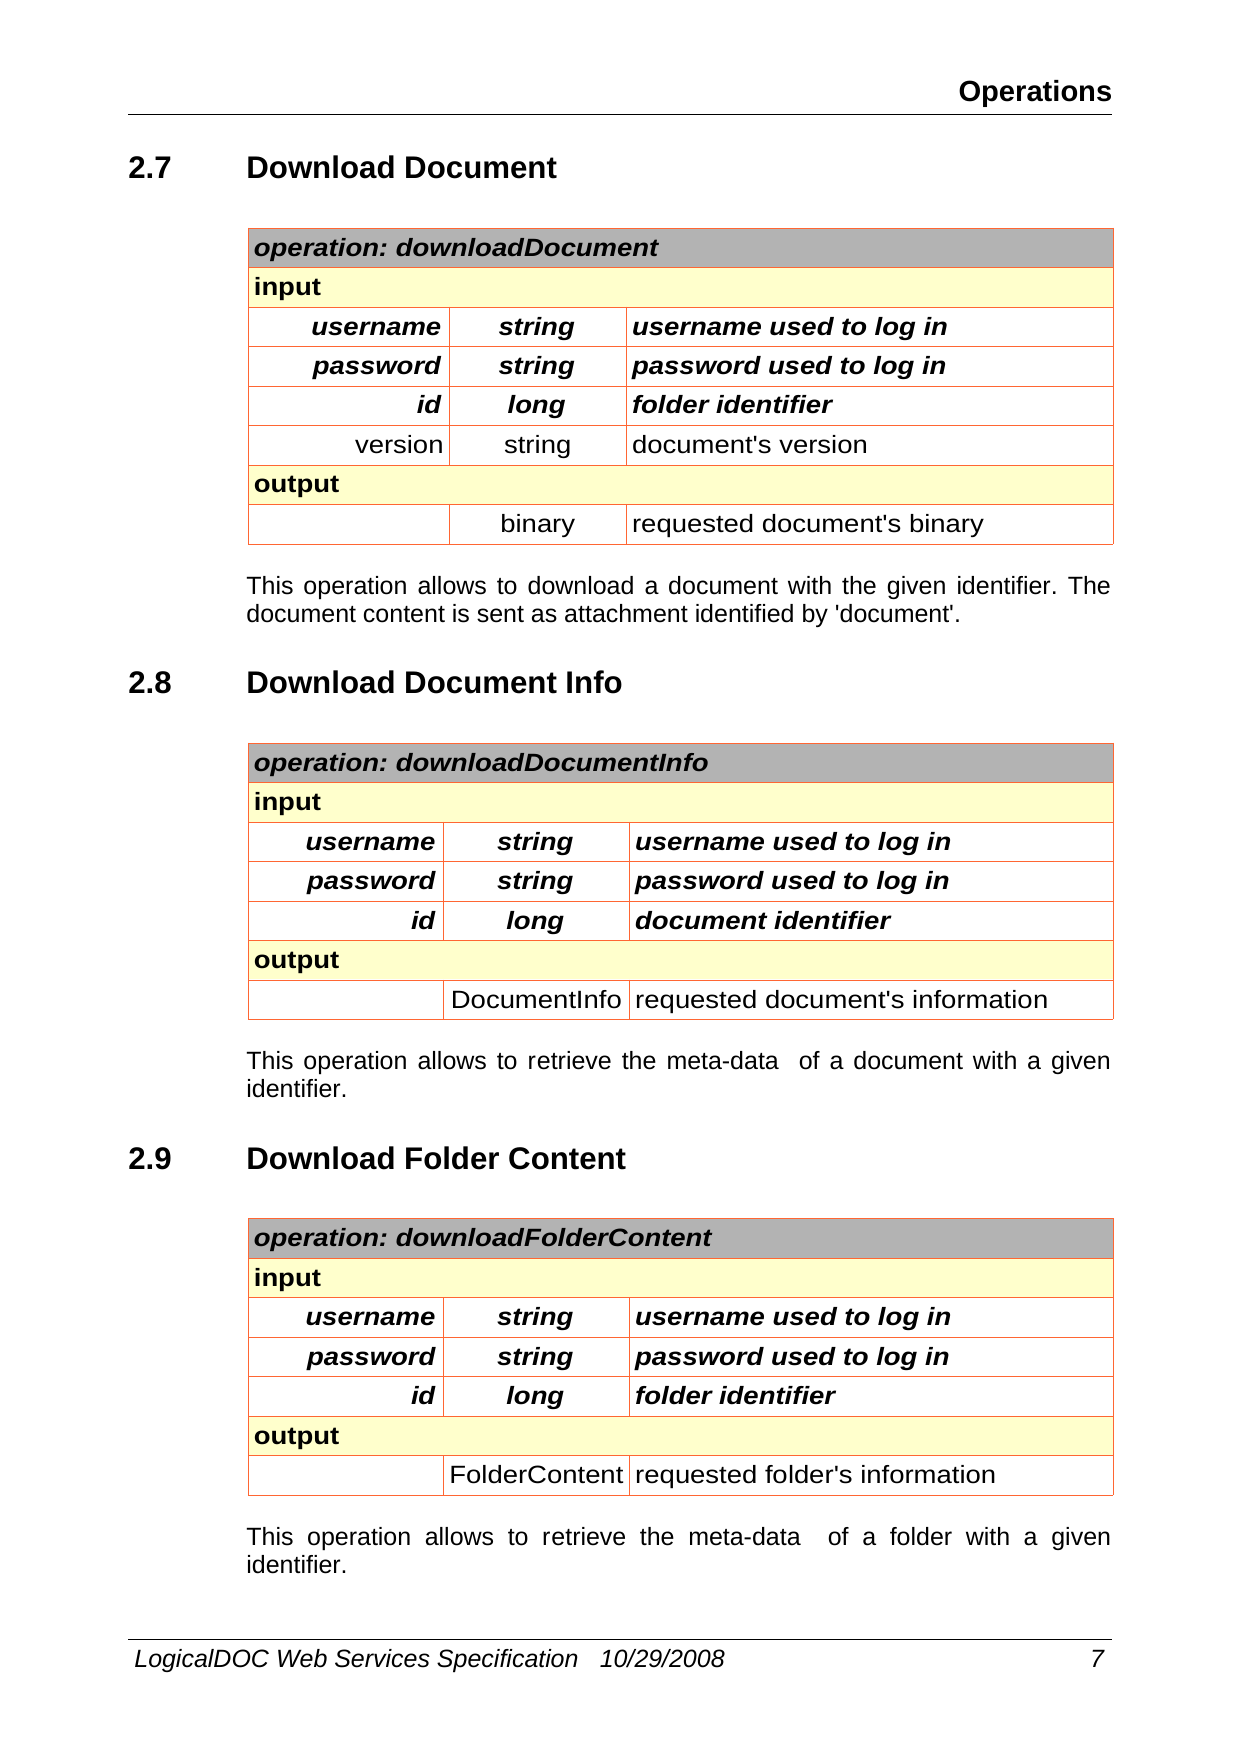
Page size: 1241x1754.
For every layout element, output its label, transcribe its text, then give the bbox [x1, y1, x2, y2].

table_cell username [249, 308, 449, 346]
table_cell username used to log in [630, 823, 1113, 861]
table_header operation: downloadDocument [249, 229, 1113, 267]
table_cell password used to log in [630, 1338, 1113, 1376]
table_cell string [444, 1298, 629, 1337]
table_cell string [444, 823, 629, 861]
table_cell username used to log in [630, 1298, 1113, 1337]
table_cell password used to log in [630, 862, 1113, 901]
table_header operation: downloadDocumentInfo [249, 744, 1113, 782]
table_header operation: downloadFolderContent [249, 1219, 1113, 1258]
table_cell output [249, 1417, 1113, 1455]
table_cell password [249, 862, 443, 901]
table_cell string [444, 862, 629, 901]
table_cell string [444, 1338, 629, 1376]
table_cell DocumentInfo [444, 981, 629, 1019]
subtitle Download Document Info [128, 665, 1112, 700]
table_cell input [249, 1259, 1113, 1297]
table_cell document identifier [630, 902, 1113, 940]
table_cell [249, 505, 449, 543]
table_cell requested folder's information [630, 1456, 1113, 1495]
table_cell password used to log in [627, 347, 1113, 386]
subtitle Download Folder Content [128, 1141, 1112, 1176]
table_cell password [249, 1338, 443, 1376]
subtitle Download Document [128, 150, 1112, 185]
table_cell username used to log in [627, 308, 1113, 346]
table_cell string [450, 347, 626, 386]
table_cell id [249, 1377, 443, 1416]
table_cell output [249, 941, 1113, 979]
table_cell requested document's information [630, 981, 1113, 1019]
table_cell version [249, 426, 449, 464]
table_cell string [450, 426, 626, 464]
text This operation allows to download a document with the given identifier. The document content is sent as attachment identified by 'document'. [246, 571, 1112, 627]
table_cell binary [450, 505, 626, 543]
table_cell password [249, 347, 449, 386]
table_cell [249, 1456, 443, 1495]
table_cell long [444, 902, 629, 940]
table_cell folder identifier [630, 1377, 1113, 1416]
table_cell folder identifier [627, 387, 1113, 425]
table_cell input [249, 268, 1113, 307]
table_cell input [249, 783, 1113, 822]
text This operation allows to retrieve the meta-data of a document with a given identifier. [246, 1047, 1112, 1103]
table_cell output [249, 466, 1113, 504]
table_cell requested document's binary [627, 505, 1113, 543]
table_cell long [450, 387, 626, 425]
table_cell id [249, 387, 449, 425]
table_cell FolderContent [444, 1456, 629, 1495]
table_cell username [249, 1298, 443, 1337]
table_cell [249, 981, 443, 1019]
table_cell document's version [627, 426, 1113, 464]
table_cell string [450, 308, 626, 346]
table_cell id [249, 902, 443, 940]
text This operation allows to retrieve the meta-data of a folder with a given identifier. [246, 1523, 1112, 1578]
table_cell long [444, 1377, 629, 1416]
table_cell username [249, 823, 443, 861]
